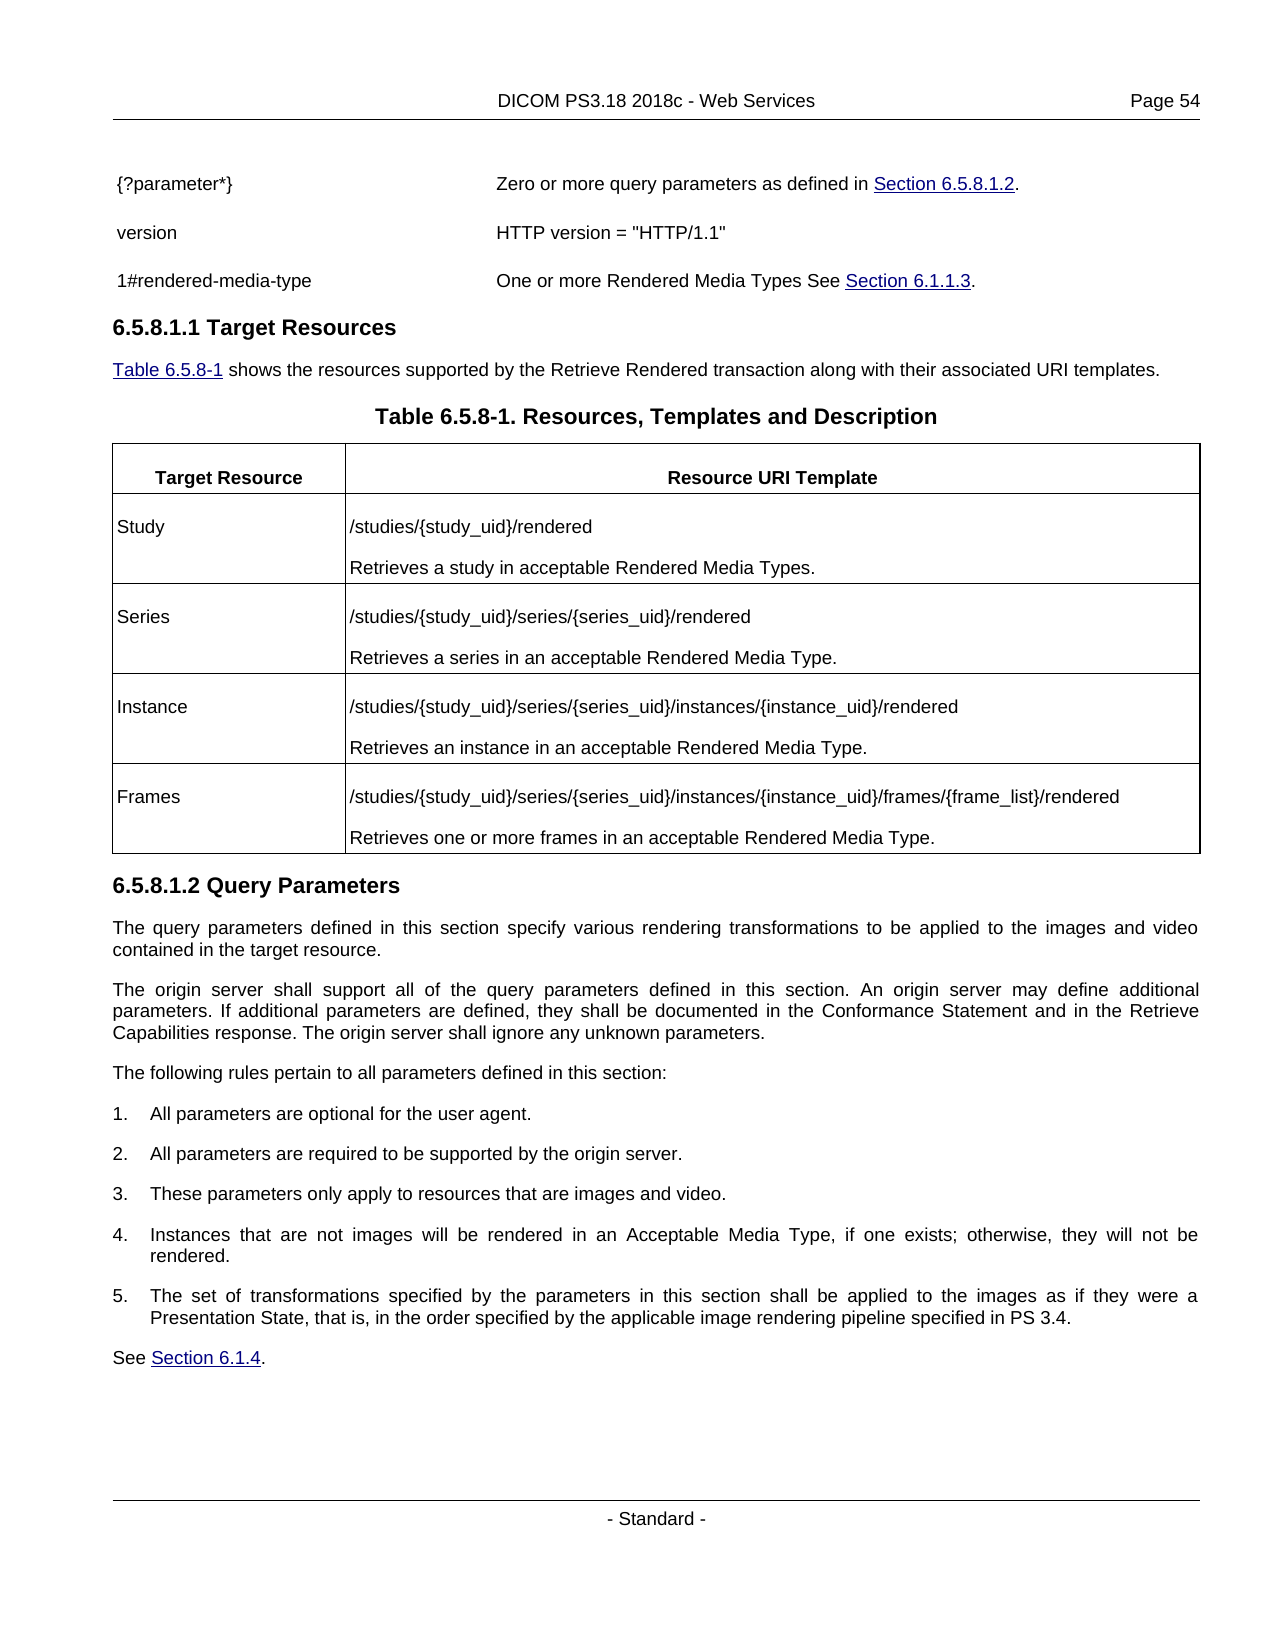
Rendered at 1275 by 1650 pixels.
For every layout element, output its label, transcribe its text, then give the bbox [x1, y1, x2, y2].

text 6.5.8.1.1 Target Resources [112, 315, 1200, 341]
table_cell /studies/{study_uid}/series/{series_uid}/instances/{instance_uid}/frames/{frame_list}/rendered Retrieves one or more frames in an acceptable Rendered Media Type. [346, 764, 1199, 852]
text See Section 6.1.4. [112, 1347, 1200, 1369]
table_cell /studies/{study_uid}/series/{series_uid}/rendered Retrieves a series in an acceptable Rendered Media Type. [346, 584, 1199, 672]
table_header Target Resource [113, 444, 345, 492]
table_cell Series [113, 584, 345, 672]
text Table 6.5.8-1 shows the resources supported by the Retrieve Rendered transaction along with their associated URI templates. [112, 359, 1200, 381]
list These parameters only apply to resources that are images and video. [112, 1183, 1200, 1204]
text The origin server shall support all of the query parameters defined in this section. An origin server may define additional parameters. If additional parameters are defined, they shall be documented in the Conformance Statement and in the Retrieve Capabilities response. The origin server shall ignore any unknown parameters. [112, 979, 1200, 1043]
table_cell 1#rendered-media-type [113, 247, 492, 296]
text Table 6.5.8-1. Resources, Templates and Description [112, 403, 1200, 429]
table_cell Frames [113, 764, 345, 852]
table_cell /studies/{study_uid}/rendered Retrieves a study in acceptable Rendered Media Types. [346, 494, 1199, 582]
table_cell One or more Rendered Media Types See Section 6.1.1.3. [492, 247, 1200, 296]
text The query parameters defined in this section specify various rendering transformations to be applied to the images and video contained in the target resource. [112, 917, 1200, 960]
text The following rules pertain to all parameters defined in this section: [112, 1062, 1200, 1084]
table_cell Zero or more query parameters as defined in Section 6.5.8.1.2. [492, 150, 1200, 199]
table_header Resource URI Template [346, 444, 1199, 492]
table_cell Study [113, 494, 345, 582]
table_cell {?parameter*} [113, 150, 492, 199]
list All parameters are optional for the user agent. [112, 1102, 1200, 1124]
text 6.5.8.1.2 Query Parameters [112, 872, 1200, 898]
list The set of transformations specified by the parameters in this section shall be applied to the images as if they were a Presentation State, that is, in the order specified by the applicable image rendering pipeline specified in PS 3.4. [112, 1285, 1200, 1328]
table_cell HTTP version = "HTTP/1.1" [492, 199, 1200, 247]
table_cell Instance [113, 674, 345, 762]
table_cell /studies/{study_uid}/series/{series_uid}/instances/{instance_uid}/rendered Retrieves an instance in an acceptable Rendered Media Type. [346, 674, 1199, 762]
list Instances that are not images will be rendered in an Acceptable Media Type, if one exists; otherwise, they will not be rendered. [112, 1223, 1200, 1266]
table_cell version [113, 199, 492, 247]
list All parameters are required to be supported by the origin server. [112, 1143, 1200, 1164]
